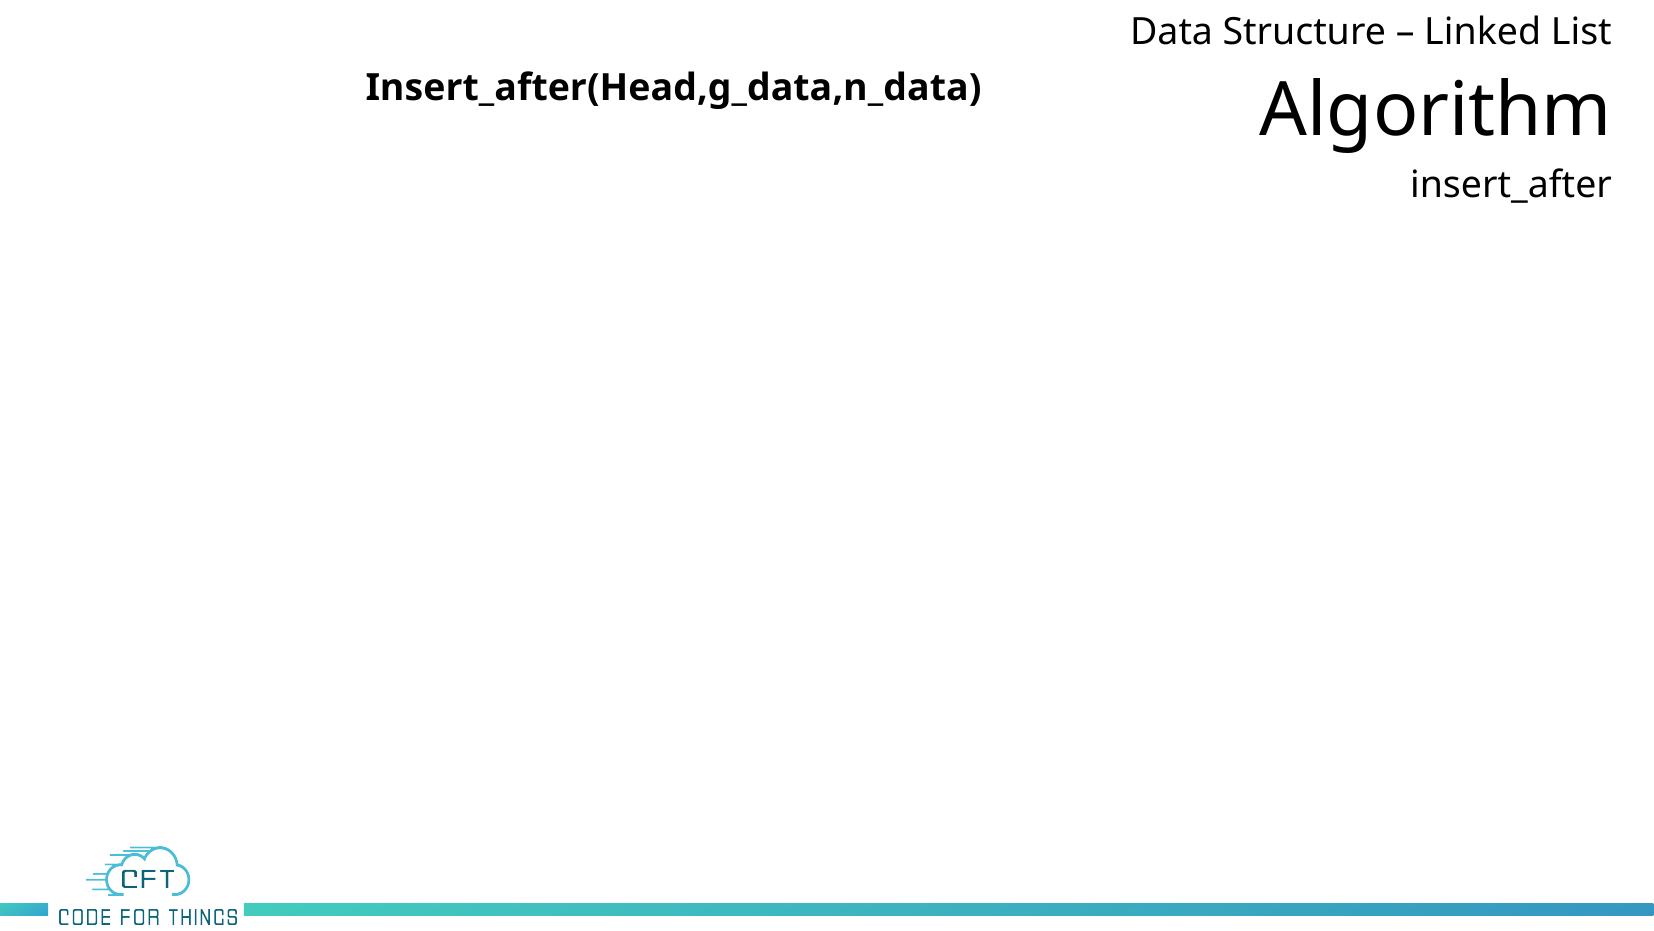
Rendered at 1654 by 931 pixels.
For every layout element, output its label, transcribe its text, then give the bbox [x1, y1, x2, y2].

title Data Structure – Linked List Algorithm insert_after [1093, 0, 1613, 216]
text_box Insert_after(Head,g_data,n_data) [350, 53, 1134, 156]
picture [59, 846, 237, 925]
